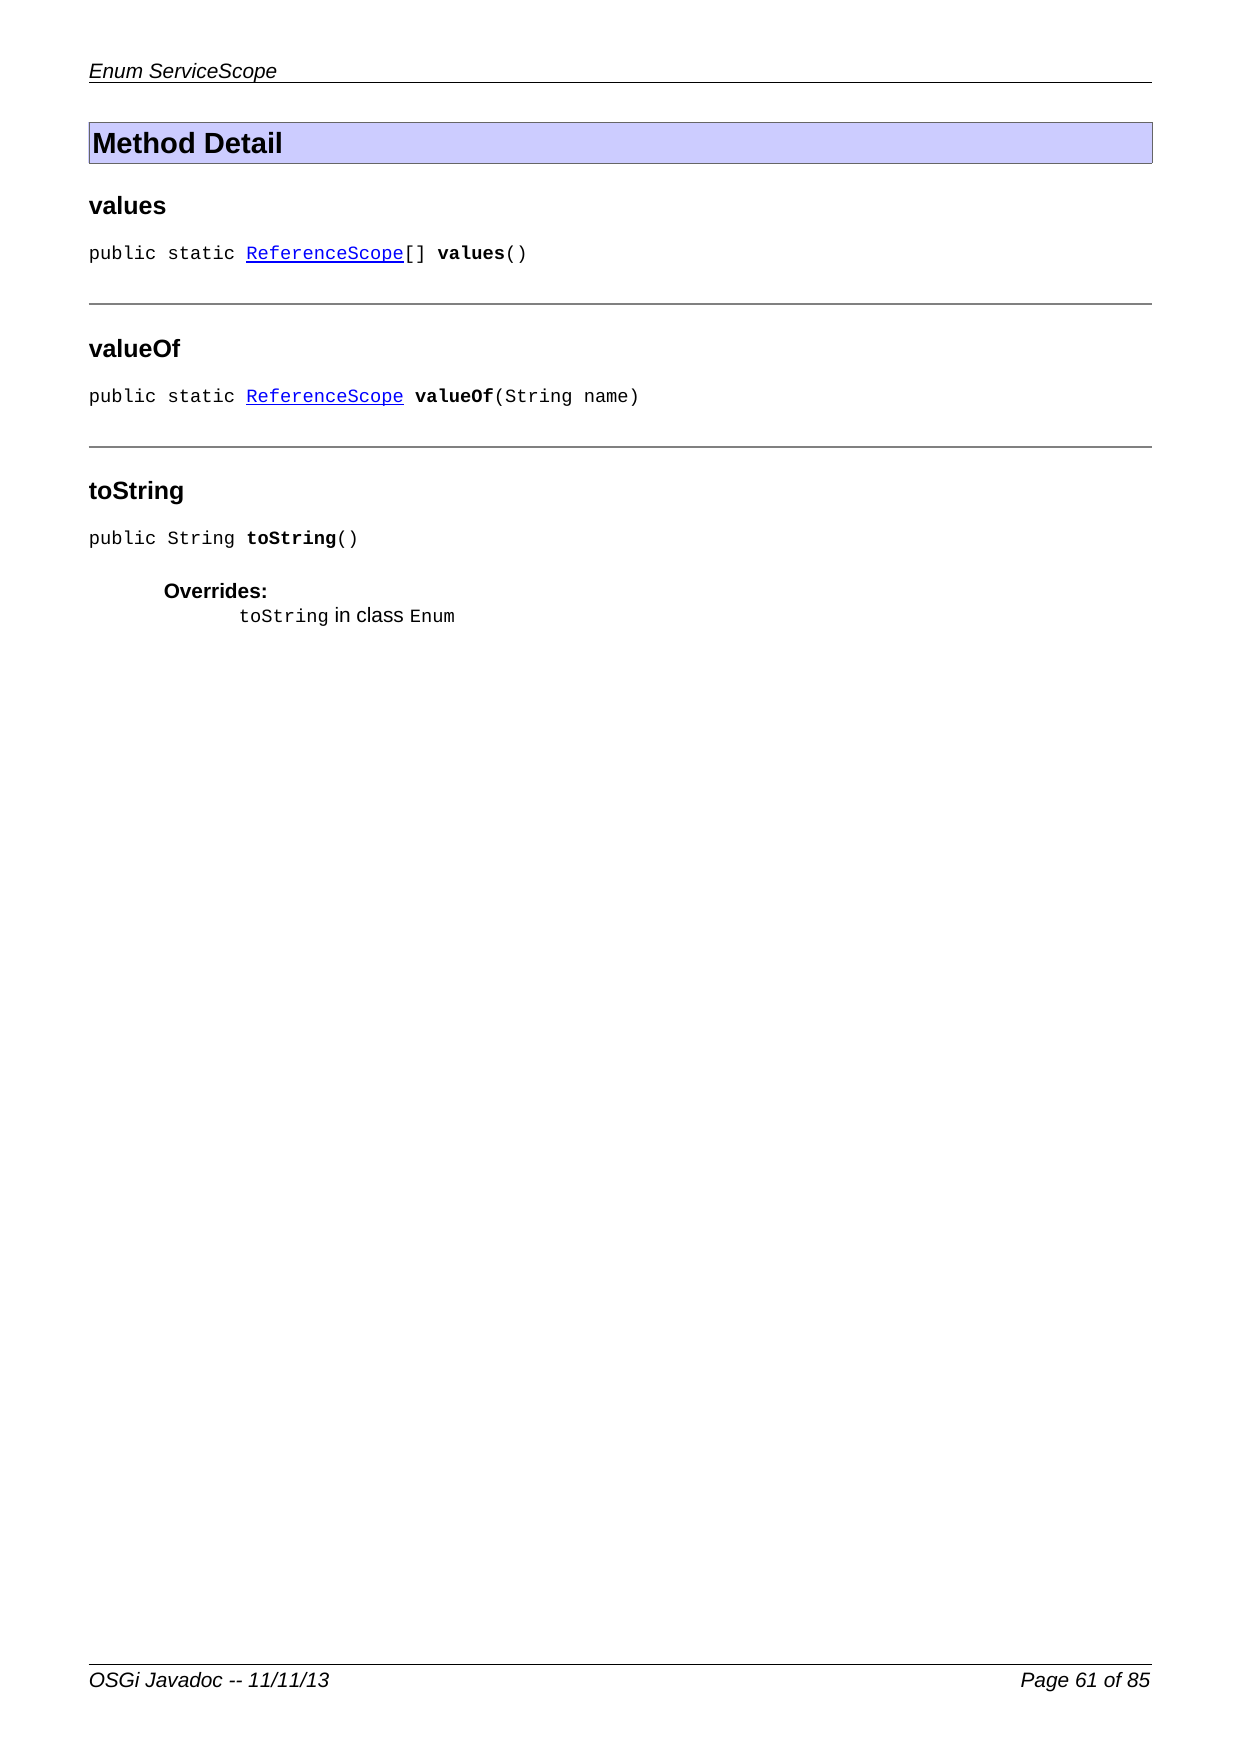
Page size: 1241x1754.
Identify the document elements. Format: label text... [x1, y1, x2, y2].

text toString in class Enum [238, 603, 1152, 628]
text public static ReferenceScope[] values() [88, 244, 1152, 265]
text public static ReferenceScope valueOf(String name) [88, 387, 1152, 408]
subtitle Method Detail [90, 123, 1152, 163]
subtitle toString [88, 476, 1152, 505]
text public String toString() [88, 529, 1152, 550]
subtitle values [88, 191, 1152, 220]
text Overrides: [163, 579, 1152, 603]
subtitle valueOf [88, 334, 1152, 362]
